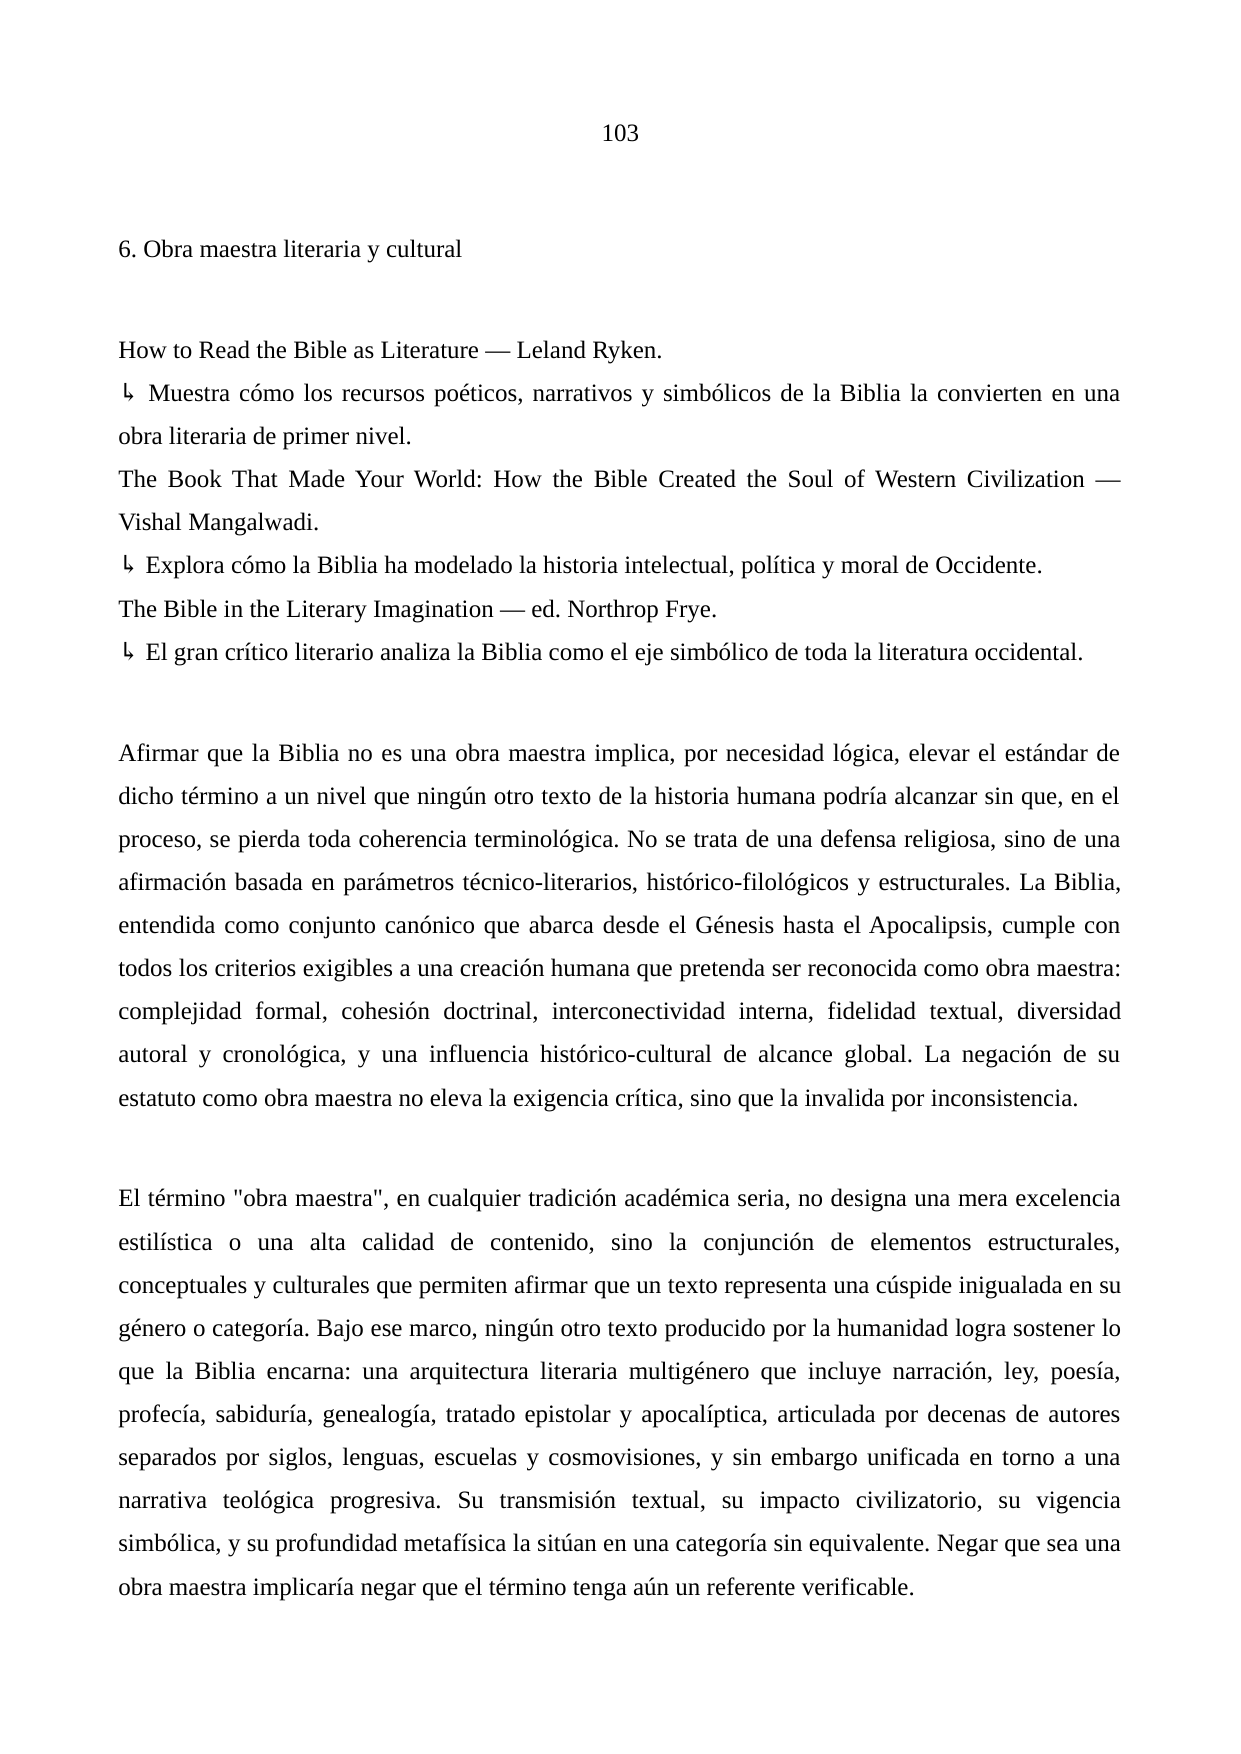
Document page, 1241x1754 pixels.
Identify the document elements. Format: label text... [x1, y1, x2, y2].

text ↳ Muestra cómo los recursos poéticos, narrativos y simbólicos de la Biblia la convierten en una obra literaria de primer nivel. [118, 378, 1122, 450]
text 6. Obra maestra literaria y cultural [118, 234, 1122, 263]
text ↳ Explora cómo la Biblia ha modelado la historia intelectual, política y moral de Occidente. [118, 551, 1122, 579]
text How to Read the Bible as Literature — Leland Ryken. [118, 335, 1122, 364]
text The Book That Made Your World: How the Bible Created the Soul of Western Civilization — Vishal Mangalwadi. [118, 464, 1122, 536]
text El término "obra maestra", en cualquier tradición académica seria, no designa una mera excelencia estilística o una alta calidad de contenido, sino la conjunción de elementos estructurales, conceptuales y culturales que permiten afirmar que un texto representa una cúspide inigualada en su género o categoría. Bajo ese marco, ningún otro texto producido por la humanidad logra sostener lo que la Biblia encarna: una arquitectura literaria multigénero que incluye narración, ley, poesía, profecía, sabiduría, genealogía, tratado epistolar y apocalíptica, articulada por decenas de autores separados por siglos, lenguas, escuelas y cosmovisiones, y sin embargo unificada en torno a una narrativa teológica progresiva. Su transmisión textual, su impacto civilizatorio, su vigencia simbólica, y su profundidad metafísica la sitúan en una categoría sin equivalente. Negar que sea una obra maestra implicaría negar que el término tenga aún un referente verificable. [118, 1183, 1122, 1600]
text Afirmar que la Biblia no es una obra maestra implica, por necesidad lógica, elevar el estándar de dicho término a un nivel que ningún otro texto de la historia humana podría alcanzar sin que, en el proceso, se pierda toda coherencia terminológica. No se trata de una defensa religiosa, sino de una afirmación basada en parámetros técnico-literarios, histórico-filológicos y estructurales. La Biblia, entendida como conjunto canónico que abarca desde el Génesis hasta el Apocalipsis, cumple con todos los criterios exigibles a una creación humana que pretenda ser reconocida como obra maestra: complejidad formal, cohesión doctrinal, interconectividad interna, fidelidad textual, diversidad autoral y cronológica, y una influencia histórico-cultural de alcance global. La negación de su estatuto como obra maestra no eleva la exigencia crítica, sino que la invalida por inconsistencia. [118, 738, 1122, 1111]
text ↳ El gran crítico literario analiza la Biblia como el eje simbólico de toda la literatura occidental. [118, 637, 1122, 666]
text The Bible in the Literary Imagination — ed. Northrop Frye. [118, 594, 1122, 622]
